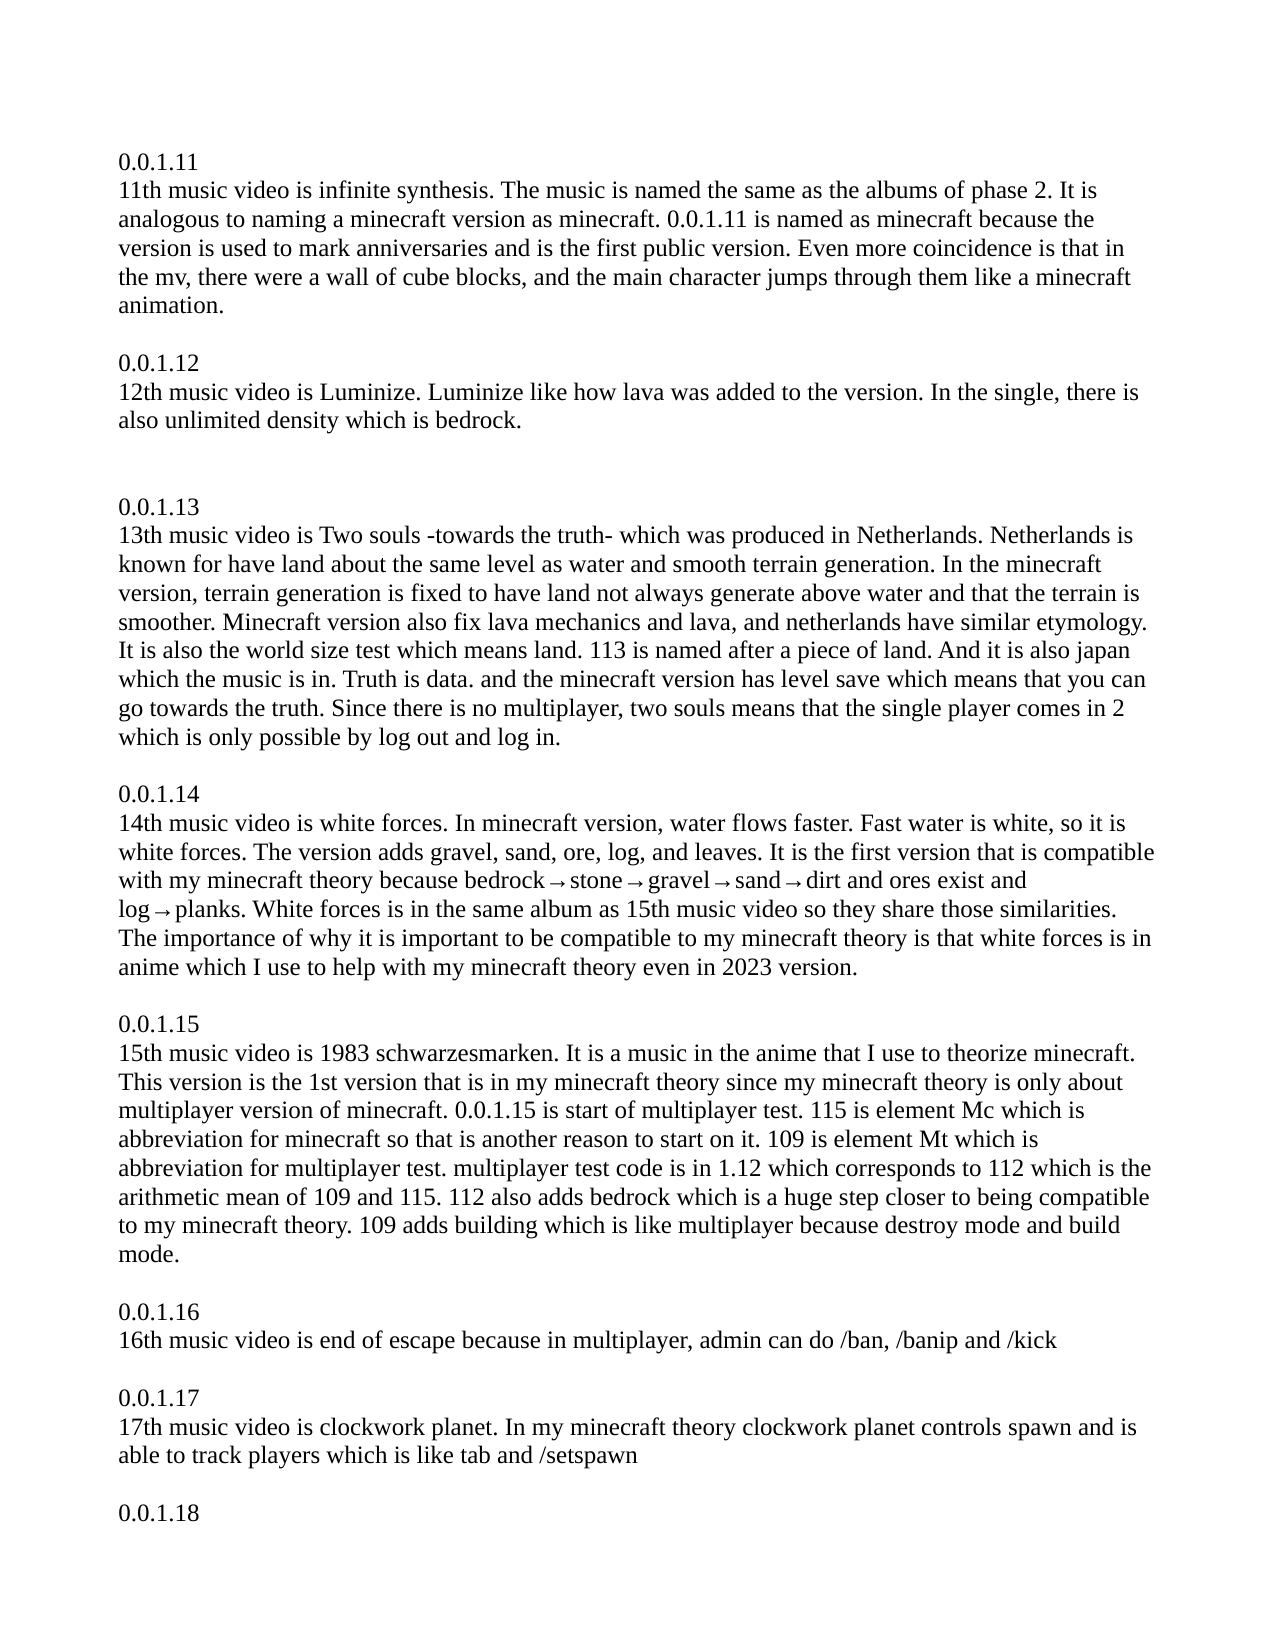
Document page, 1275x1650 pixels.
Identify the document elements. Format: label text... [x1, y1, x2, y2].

text 0.0.1.11 [118, 147, 1157, 176]
text 12th music video is Luminize. Luminize like how lava was added to the version. In the single, there is also unlimited density which is bedrock. [118, 377, 1157, 434]
text 11th music video is infinite synthesis. The music is named the same as the albums of phase 2. It is analogous to naming a minecraft version as minecraft. 0.0.1.11 is named as minecraft because the version is used to mark anniversaries and is the first public version. Even more coincidence is that in the mv, there were a wall of cube blocks, and the main character jumps through them like a minecraft animation. [118, 176, 1157, 319]
text 15th music video is 1983 schwarzesmarken. It is a music in the anime that I use to theorize minecraft. This version is the 1st version that is in my minecraft theory since my minecraft theory is only about multiplayer version of minecraft. 0.0.1.15 is start of multiplayer test. 115 is element Mc which is abbreviation for minecraft so that is another reason to start on it. 109 is element Mt which is abbreviation for multiplayer test. multiplayer test code is in 1.12 which corresponds to 112 which is the arithmetic mean of 109 and 115. 112 also adds bedrock which is a huge step closer to being compatible to my minecraft theory. 109 adds building which is like multiplayer because destroy mode and build mode. [118, 1038, 1157, 1268]
text 0.0.1.16 [118, 1297, 1157, 1326]
text 0.0.1.14 [118, 779, 1157, 808]
text 0.0.1.12 [118, 348, 1157, 377]
text 0.0.1.15 [118, 1009, 1157, 1038]
text 14th music video is white forces. In minecraft version, water flows faster. Fast water is white, so it is white forces. The version adds gravel, sand, ore, log, and leaves. It is the first version that is compatible with my minecraft theory because bedrock→stone→gravel→sand→dirt and ores exist and log→planks. White forces is in the same album as 15th music video so they share those similarities. The importance of why it is important to be compatible to my minecraft theory is that white forces is in anime which I use to help with my minecraft theory even in 2023 version. [118, 808, 1157, 981]
text 0.0.1.18 [118, 1498, 1157, 1527]
text 0.0.1.17 [118, 1383, 1157, 1412]
text 17th music video is clockwork planet. In my minecraft theory clockwork planet controls spawn and is able to track players which is like tab and /setspawn [118, 1412, 1157, 1469]
text 13th music video is Two souls -towards the truth- which was produced in Netherlands. Netherlands is known for have land about the same level as water and smooth terrain generation. In the minecraft version, terrain generation is fixed to have land not always generate above water and that the terrain is smoother. Minecraft version also fix lava mechanics and lava, and netherlands have similar etymology. It is also the world size test which means land. 113 is named after a piece of land. And it is also japan which the music is in. Truth is data. and the minecraft version has level save which means that you can go towards the truth. Since there is no multiplayer, two souls means that the single player comes in 2 which is only possible by log out and log in. [118, 521, 1157, 751]
text 16th music video is end of escape because in multiplayer, admin can do /ban, /banip and /kick [118, 1326, 1157, 1354]
text 0.0.1.13 [118, 492, 1157, 521]
